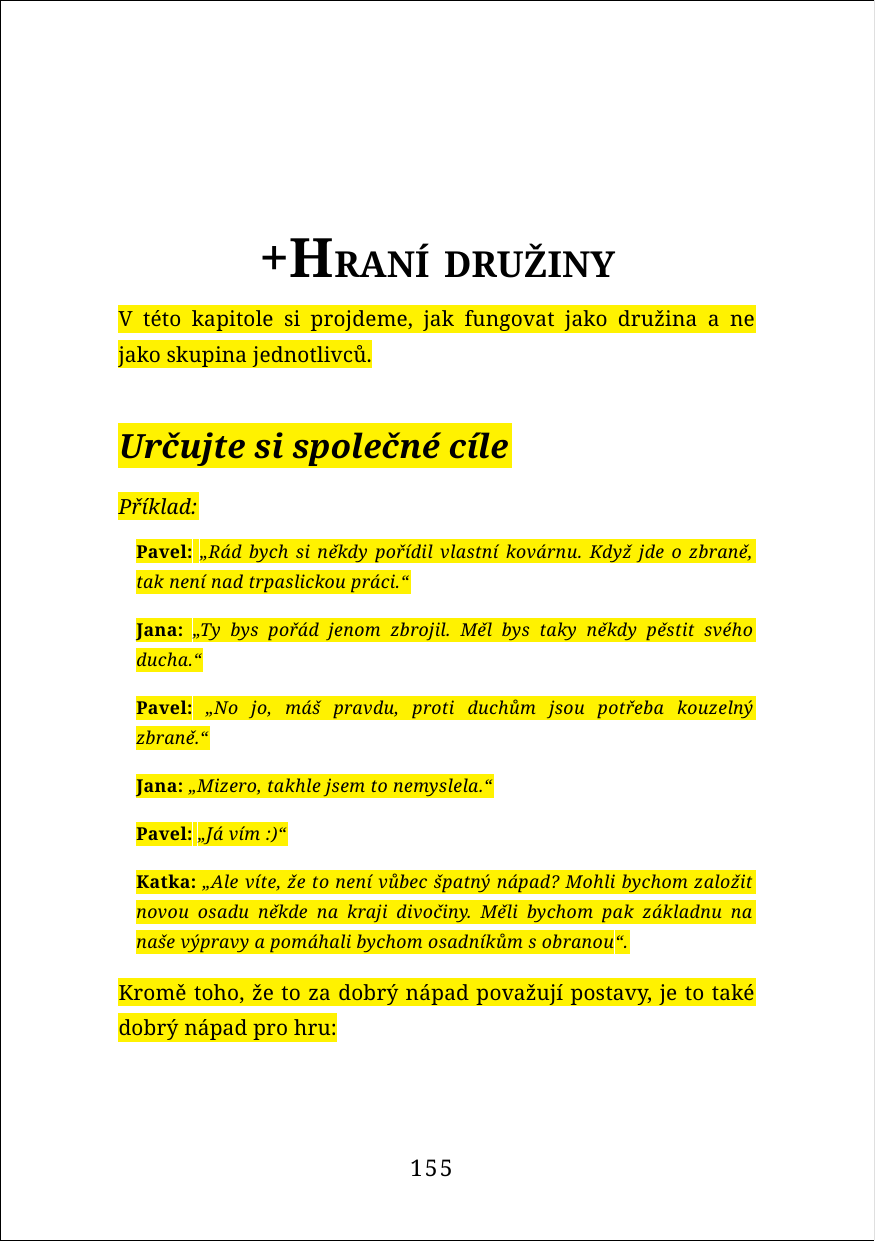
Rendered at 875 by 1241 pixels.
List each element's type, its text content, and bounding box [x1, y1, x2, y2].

text Jana: „Ty bys pořád jenom zbrojil. Měl bys taky někdy pěstit svého ducha.“ [136, 617, 756, 672]
subtitle Určujte si společné cíle [118, 423, 756, 468]
text Pavel: „Já vím :)“ [136, 822, 756, 846]
text Příklad: [118, 492, 756, 520]
text Katka: „Ale víte, že to není vůbec špatný nápad? Mohli bychom založit novou osadu někde na kraji divočiny. Měli bychom pak základnu na naše výpravy a pomáhali bychom osadníkům s obranou“. [136, 869, 756, 954]
text V této kapitole si projdeme, jak fungovat jako družina a ne jako skupina jednotlivců. [118, 304, 756, 368]
text Pavel: „Rád bych si někdy pořídil vlastní kovárnu. Když jde o zbraně, tak není nad trpaslickou práci.“ [136, 539, 756, 594]
text Pavel: „No jo, máš pravdu, proti duchům jsou potřeba kouzelný zbraně.“ [136, 696, 756, 750]
text Jana: „Mizero, takhle jsem to nemyslela.“ [136, 774, 756, 798]
subtitle +Hraní družiny [118, 219, 756, 293]
text Kromě toho, že to za dobrý nápad považují postavy, je to také dobrý nápad pro hru: [118, 978, 756, 1042]
